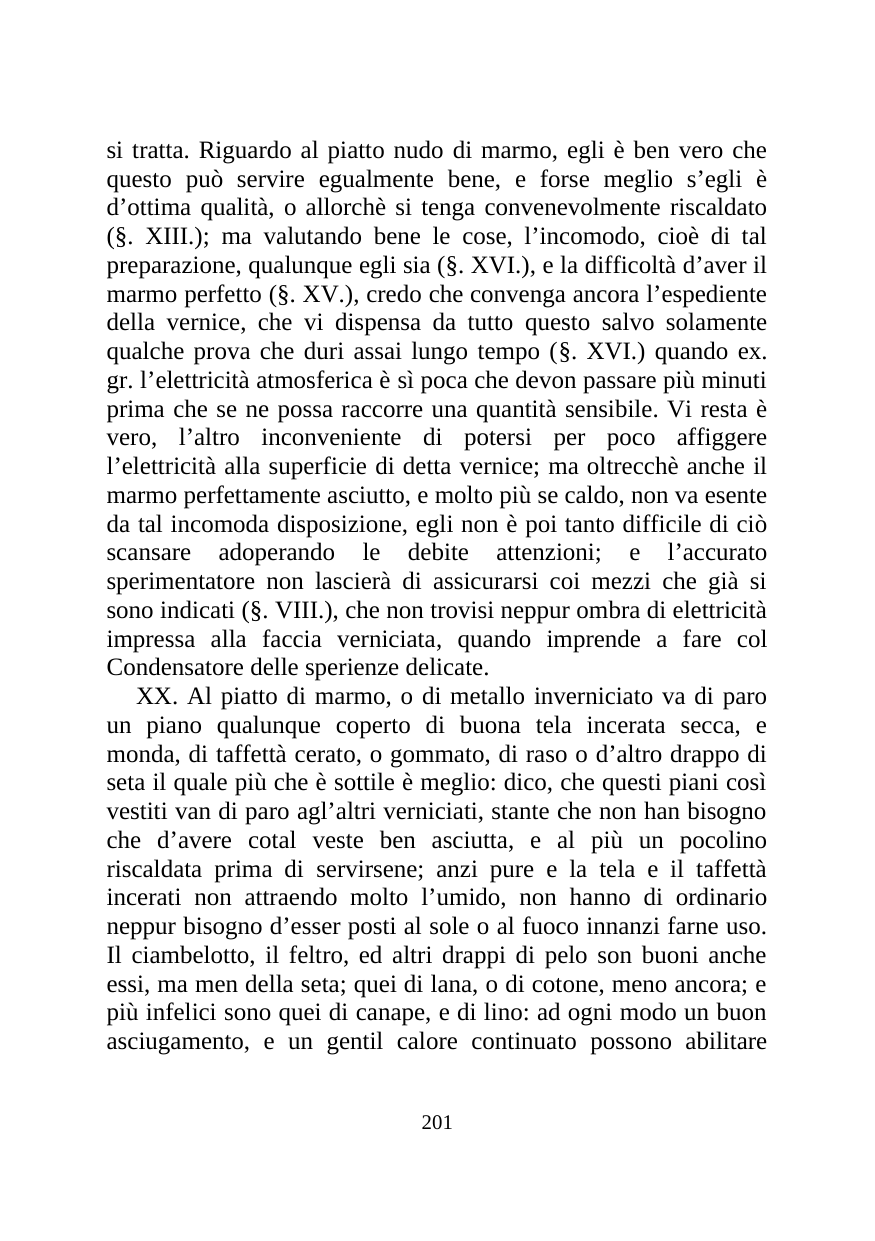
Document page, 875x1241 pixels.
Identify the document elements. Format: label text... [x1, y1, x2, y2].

text si tratta. Riguardo al piatto nudo di marmo, egli è ben vero che questo può servire egualmente bene, e forse meglio s’egli è d’ottima qualità, o allorchè si tenga convenevolmente riscaldato (§. XIII.); ma valutando bene le cose, l’incomodo, cioè di tal preparazione, qualunque egli sia (§. XVI.), e la difficoltà d’aver il marmo perfetto (§. XV.), credo che convenga ancora l’espediente della vernice, che vi dispensa da tutto questo salvo solamente qualche prova che duri assai lungo tempo (§. XVI.) quando ex. gr. l’elettricità atmosferica è sì poca che devon passare più minuti prima che se ne possa raccorre una quantità sensibile. Vi resta è vero, l’altro inconveniente di potersi per poco affiggere l’elettricità alla superficie di detta vernice; ma oltrecchè anche il marmo perfettamente asciutto, e molto più se caldo, non va esente da tal incomoda disposizione, egli non è poi tanto difficile di ciò scansare adoperando le debite attenzioni; e l’accurato sperimentatore non lascierà di assicurarsi coi mezzi che già si sono indicati (§. VIII.), che non trovisi neppur ombra di elettricità impressa alla faccia verniciata, quando imprende a fare col Condensatore delle sperienze delicate. [106, 135, 768, 681]
text XX. Al piatto di marmo, o di metallo inverniciato va di paro un piano qualunque coperto di buona tela incerata secca, e monda, di taffettà cerato, o gommato, di raso o d’altro drappo di seta il quale più che è sottile è meglio: dico, che questi piani così vestiti van di paro agl’altri verniciati, stante che non han bisogno che d’avere cotal veste ben asciutta, e al più un pocolino riscaldata prima di servirsene; anzi pure e la tela e il taffettà incerati non attraendo molto l’umido, non hanno di ordinario neppur bisogno d’esser posti al sole o al fuoco innanzi farne uso. Il ciambelotto, il feltro, ed altri drappi di pelo son buoni anche essi, ma men della seta; quei di lana, o di cotone, meno ancora; e più infelici sono quei di canape, e di lino: ad ogni modo un buon asciugamento, e un gentil calore continuato possono abilitare [106, 681, 768, 1055]
